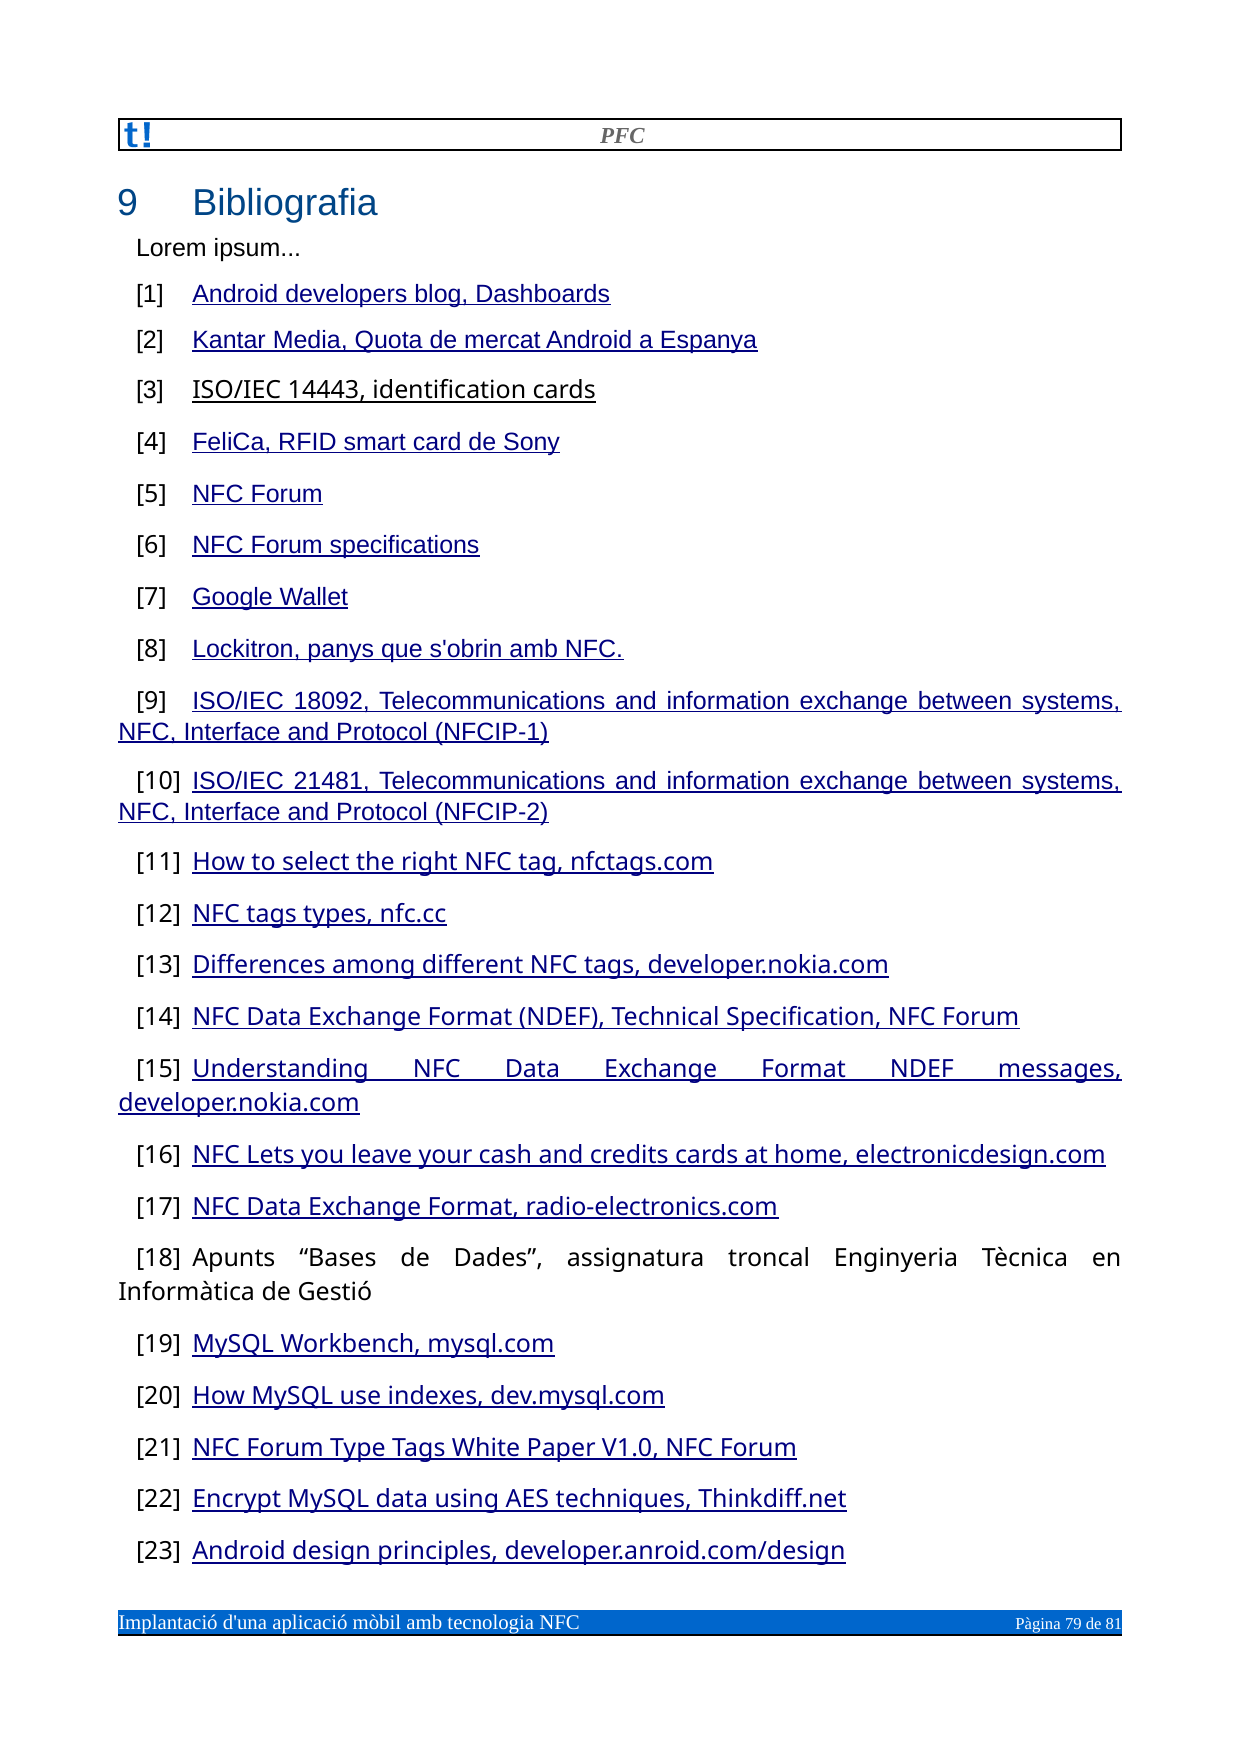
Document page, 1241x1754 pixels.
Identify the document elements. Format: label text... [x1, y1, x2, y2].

text [6] NFC Forum specifications [118, 527, 1122, 561]
text [23] Android design principles, developer.anroid.com/design [118, 1533, 1122, 1567]
text [19] MySQL Workbench, mysql.com [118, 1326, 1122, 1360]
text [9] ISO/IEC 18092, Telecommunications and information exchange between systems, NFC, Interface and Protocol (NFCIP-1) [118, 682, 1122, 745]
picture [123, 121, 151, 148]
text [8] Lockitron, panys que s'obrin amb NFC. [118, 631, 1122, 665]
text [12] NFC tags types, nfc.cc [118, 895, 1122, 929]
text [13] Differences among different NFC tags, developer.nokia.com [118, 947, 1122, 981]
text [17] NFC Data Exchange Format, radio-electronics.com [118, 1188, 1122, 1222]
text [2] Kantar Media, Quota de mercat Android a Espanya [118, 325, 1122, 354]
text [3] ISO/IEC 14443, identification cards [118, 372, 1122, 406]
text [21] NFC Forum Type Tags White Paper V1.0, NFC Forum [118, 1429, 1122, 1463]
text [5] NFC Forum [118, 475, 1122, 509]
text Lorem ipsum... [118, 232, 1122, 261]
text [20] How MySQL use indexes, dev.mysql.com [118, 1378, 1122, 1412]
text [22] Encrypt MySQL data using AES techniques, Thinkdiff.net [118, 1481, 1122, 1515]
text [4] FeliCa, RFID smart card de Sony [118, 424, 1122, 458]
subtitle Bibliografia [106, 181, 1122, 224]
text [11] How to select the right NFC tag, nfctags.com [118, 843, 1122, 878]
text [7] Google Wallet [118, 579, 1122, 613]
text [15] Understanding NFC Data Exchange Format NDEF messages, developer.nokia.com [118, 1051, 1122, 1119]
text [1] Android developers blog, Dashboards [118, 279, 1122, 308]
text [10] ISO/IEC 21481, Telecommunications and information exchange between systems, NFC, Interface and Protocol (NFCIP-2) [118, 763, 1122, 826]
text [18] Apunts “Bases de Dades”, assignatura troncal Enginyeria Tècnica en Informàtica de Gestió [118, 1240, 1122, 1308]
text [16] NFC Lets you leave your cash and credits cards at home, electronicdesign.com [118, 1136, 1122, 1171]
text [14] NFC Data Exchange Format (NDEF), Technical Specification, NFC Forum [118, 999, 1122, 1033]
